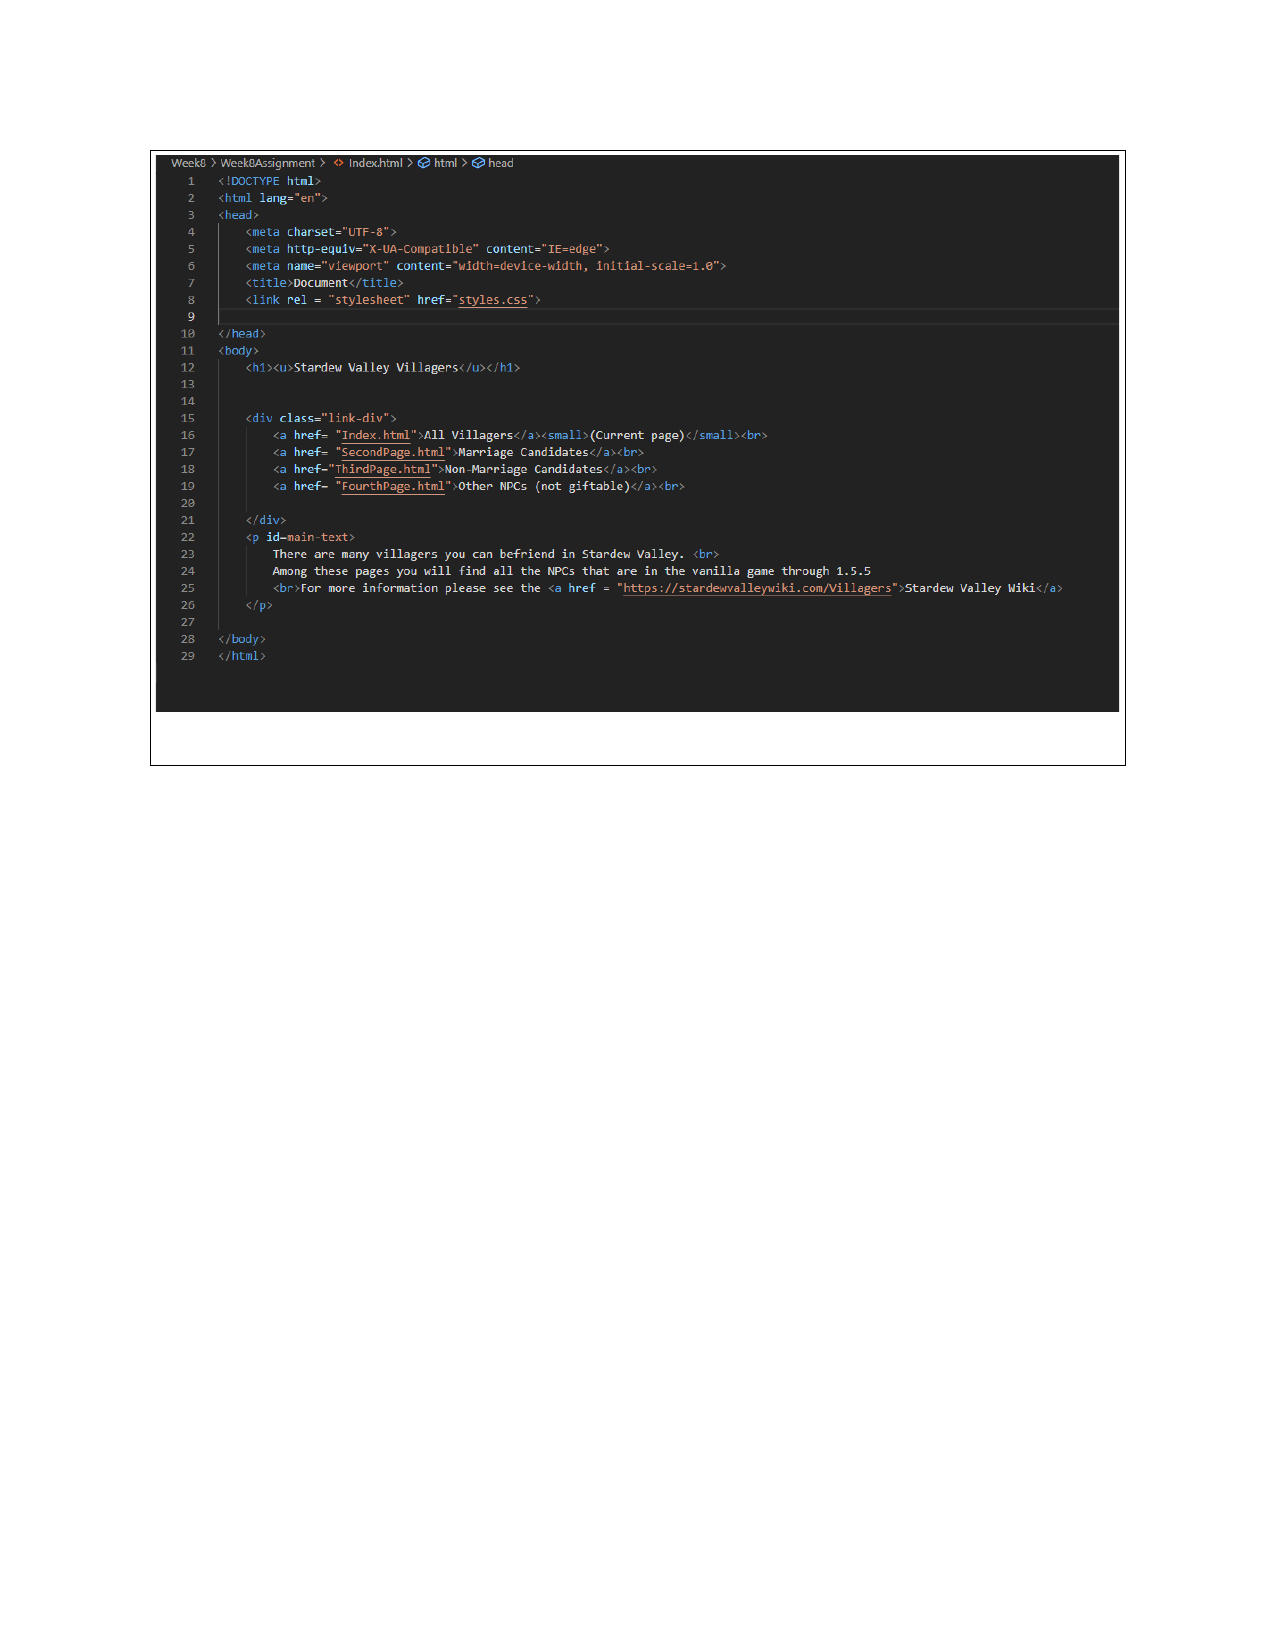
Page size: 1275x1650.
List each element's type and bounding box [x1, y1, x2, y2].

picture [155, 155, 1120, 712]
table_cell [151, 151, 1125, 765]
